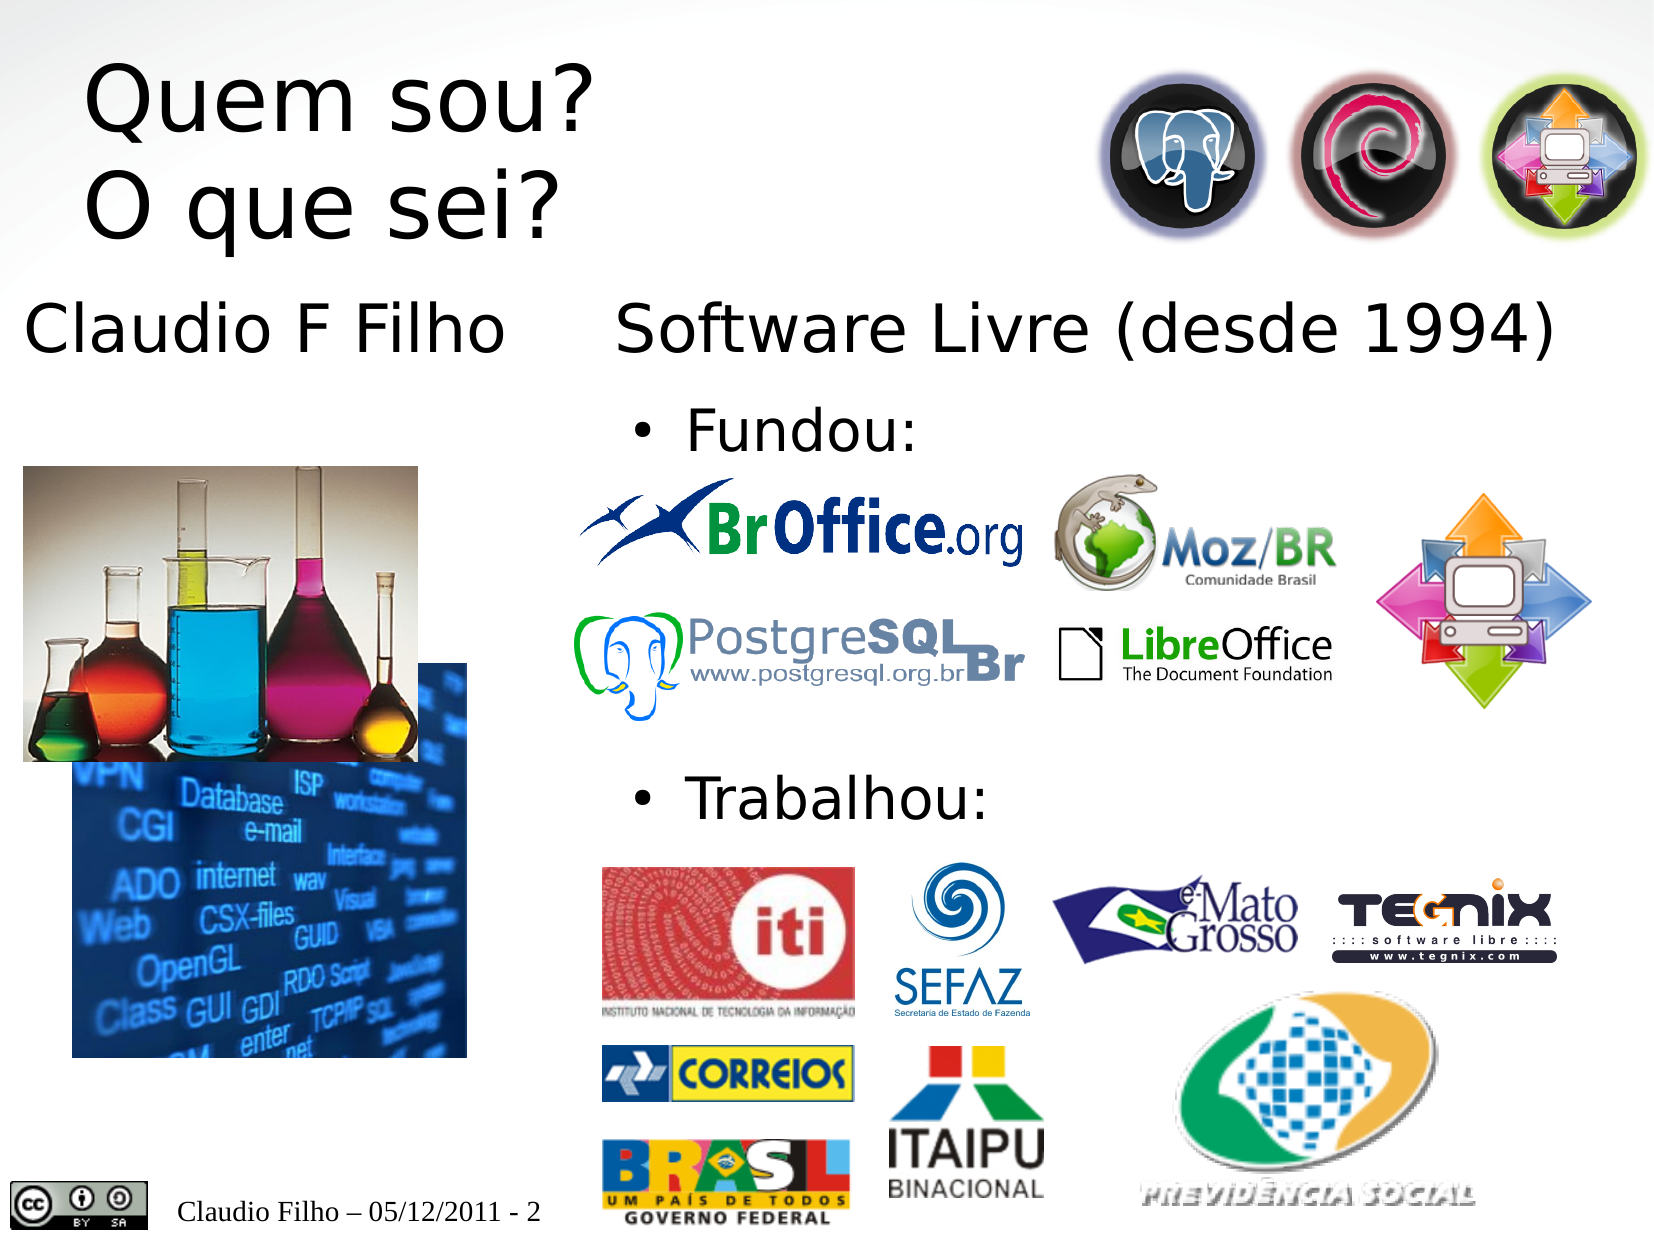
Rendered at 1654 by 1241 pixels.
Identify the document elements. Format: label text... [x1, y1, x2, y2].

picture [1052, 874, 1298, 966]
picture [0, 0, 1654, 325]
picture [1139, 990, 1473, 1203]
picture [1051, 618, 1339, 688]
picture [578, 478, 1022, 567]
picture [574, 612, 1025, 721]
picture [602, 1139, 855, 1227]
picture [602, 867, 855, 1019]
list Software Livre (desde 1994) Fundou: Trabalhou: [614, 290, 1625, 1109]
picture [602, 1045, 855, 1102]
picture [23, 466, 467, 1058]
picture [1332, 878, 1557, 963]
picture [889, 1046, 1044, 1198]
picture [1376, 493, 1592, 709]
list Claudio F Filho [23, 290, 614, 1109]
picture [10, 1181, 148, 1230]
picture [894, 862, 1030, 1016]
picture [1052, 472, 1339, 591]
title Quem sou? O que sei? [82, 45, 1093, 261]
